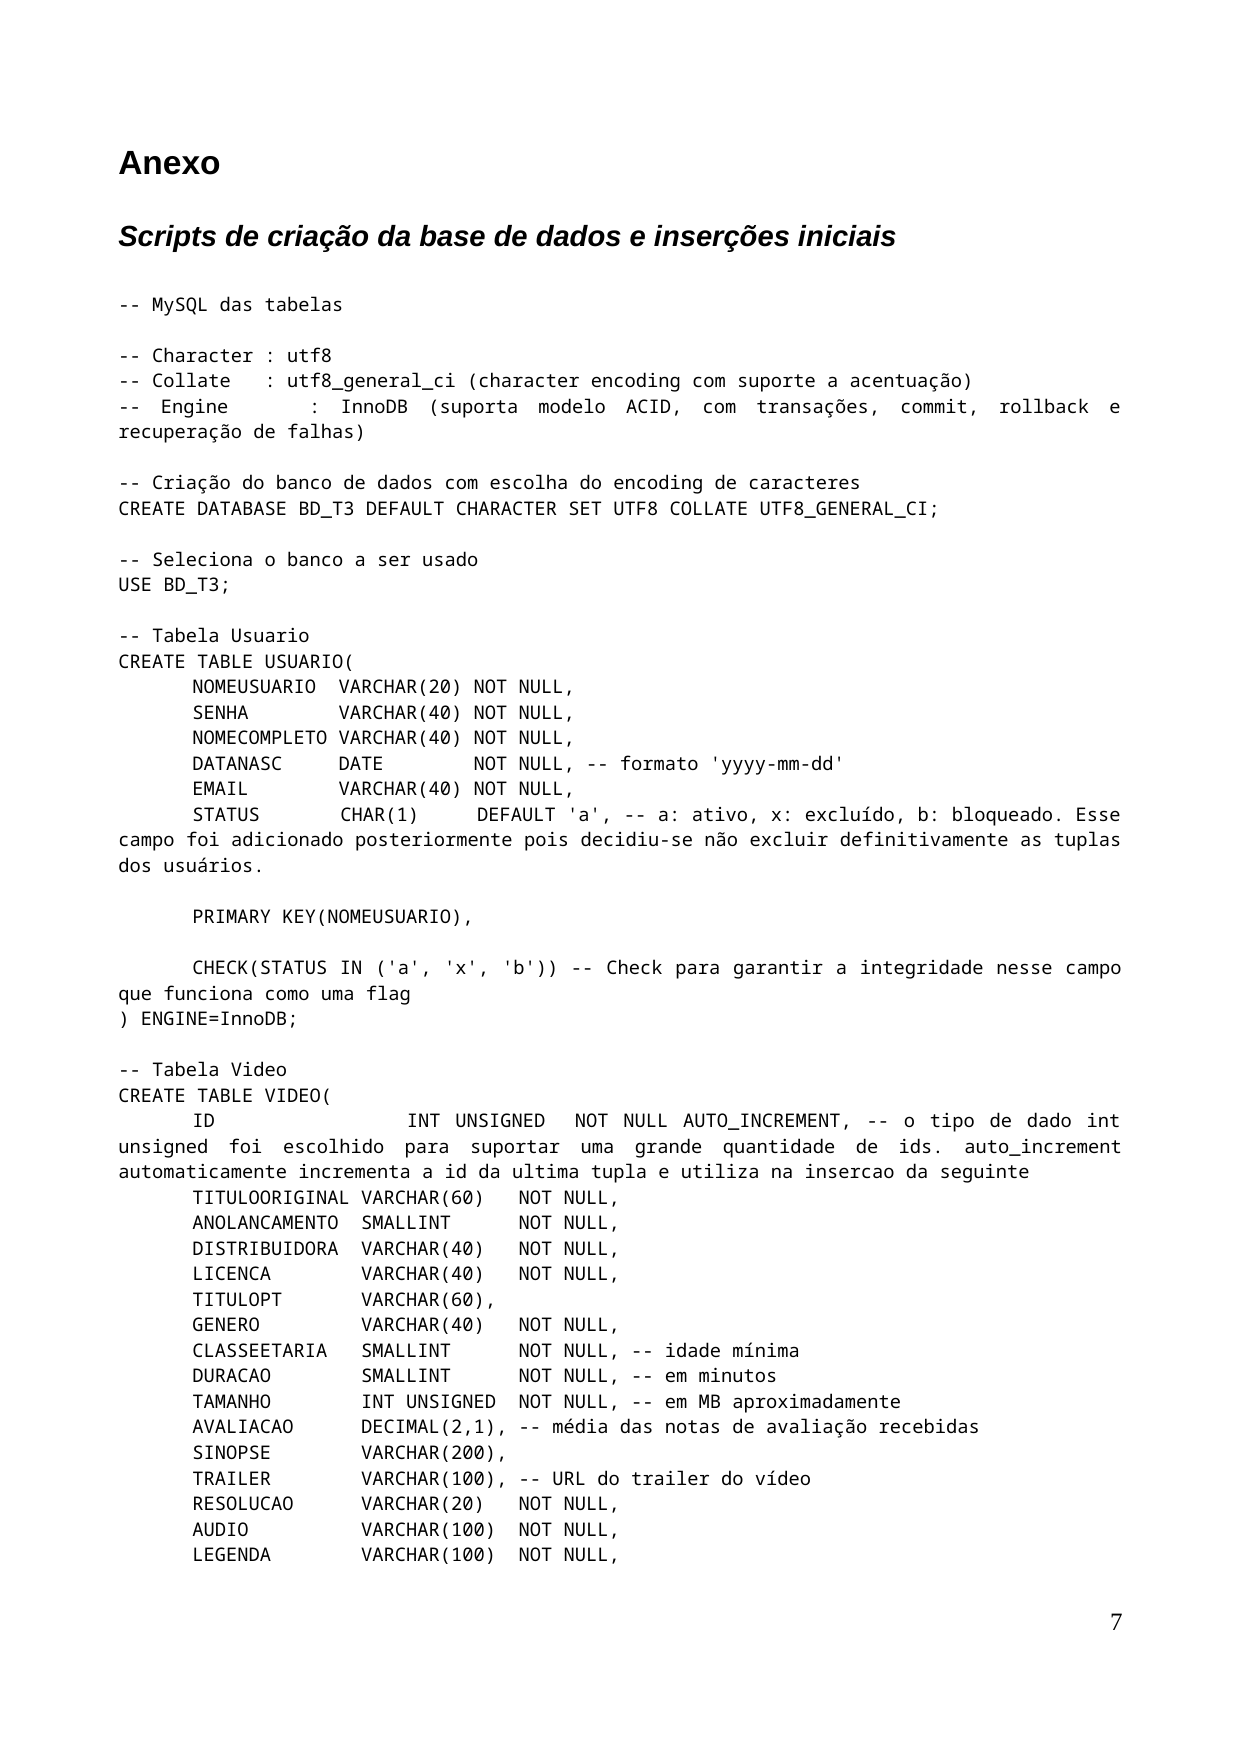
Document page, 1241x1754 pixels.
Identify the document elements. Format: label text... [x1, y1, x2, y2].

text -- Seleciona o banco a ser usado [118, 546, 1122, 572]
text CREATE TABLE USUARIO( [118, 648, 1122, 674]
text -- Tabela Usuario [118, 623, 1122, 648]
text STATUS CHAR(1) DEFAULT 'a', -- a: ativo, x: excluído, b: bloqueado. Esse campo foi adicionado posteriormente pois decidiu-se não excluir definitivamente as tuplas dos usuários. [118, 801, 1122, 878]
text SINOPSE VARCHAR(200), [118, 1439, 1122, 1465]
text ID INT UNSIGNED NOT NULL AUTO_INCREMENT, -- o tipo de dado int unsigned foi escolhido para suportar uma grande quantidade de ids. auto_increment automaticamente incrementa a id da ultima tupla e utiliza na insercao da seguinte [118, 1107, 1122, 1184]
text -- Engine : InnoDB (suporta modelo ACID, com transações, commit, rollback e recuperação de falhas) [118, 393, 1122, 444]
text DURACAO SMALLINT NOT NULL, -- em minutos [118, 1363, 1122, 1388]
text AVALIACAO DECIMAL(2,1), -- média das notas de avaliação recebidas [118, 1414, 1122, 1439]
text CLASSEETARIA SMALLINT NOT NULL, -- idade mínima [118, 1337, 1122, 1363]
text ANOLANCAMENTO SMALLINT NOT NULL, [118, 1209, 1122, 1235]
text TRAILER VARCHAR(100), -- URL do trailer do vídeo [118, 1465, 1122, 1490]
text GENERO VARCHAR(40) NOT NULL, [118, 1312, 1122, 1337]
text -- Collate : utf8_general_ci (character encoding com suporte a acentuação) [118, 367, 1122, 393]
text TITULOORIGINAL VARCHAR(60) NOT NULL, [118, 1184, 1122, 1209]
text NOMEUSUARIO VARCHAR(20) NOT NULL, [118, 674, 1122, 699]
text LEGENDA VARCHAR(100) NOT NULL, [118, 1541, 1122, 1567]
text CREATE DATABASE BD_T3 DEFAULT CHARACTER SET UTF8 COLLATE UTF8_GENERAL_CI; [118, 495, 1122, 521]
text TAMANHO INT UNSIGNED NOT NULL, -- em MB aproximadamente [118, 1388, 1122, 1414]
text RESOLUCAO VARCHAR(20) NOT NULL, [118, 1490, 1122, 1516]
text DATANASC DATE NOT NULL, -- formato 'yyyy-mm-dd' [118, 750, 1122, 776]
text EMAIL VARCHAR(40) NOT NULL, [118, 776, 1122, 801]
text AUDIO VARCHAR(100) NOT NULL, [118, 1516, 1122, 1541]
subtitle Anexo [118, 143, 1122, 182]
text DISTRIBUIDORA VARCHAR(40) NOT NULL, [118, 1235, 1122, 1261]
text -- Tabela Video [118, 1056, 1122, 1082]
text SENHA VARCHAR(40) NOT NULL, [118, 699, 1122, 725]
text USE BD_T3; [118, 572, 1122, 597]
text CREATE TABLE VIDEO( [118, 1082, 1122, 1107]
text ) ENGINE=InnoDB; [118, 1005, 1122, 1031]
text NOMECOMPLETO VARCHAR(40) NOT NULL, [118, 725, 1122, 750]
text PRIMARY KEY(NOMEUSUARIO), [118, 903, 1122, 929]
text -- MySQL das tabelas [118, 291, 1122, 316]
text -- Character : utf8 [118, 342, 1122, 367]
text CHECK(STATUS IN ('a', 'x', 'b')) -- Check para garantir a integridade nesse campo que funciona como uma flag [118, 954, 1122, 1005]
text TITULOPT VARCHAR(60), [118, 1286, 1122, 1312]
subtitle Scripts de criação da base de dados e inserções iniciais [118, 219, 1122, 253]
text -- Criação do banco de dados com escolha do encoding de caracteres [118, 469, 1122, 495]
text LICENCA VARCHAR(40) NOT NULL, [118, 1261, 1122, 1286]
